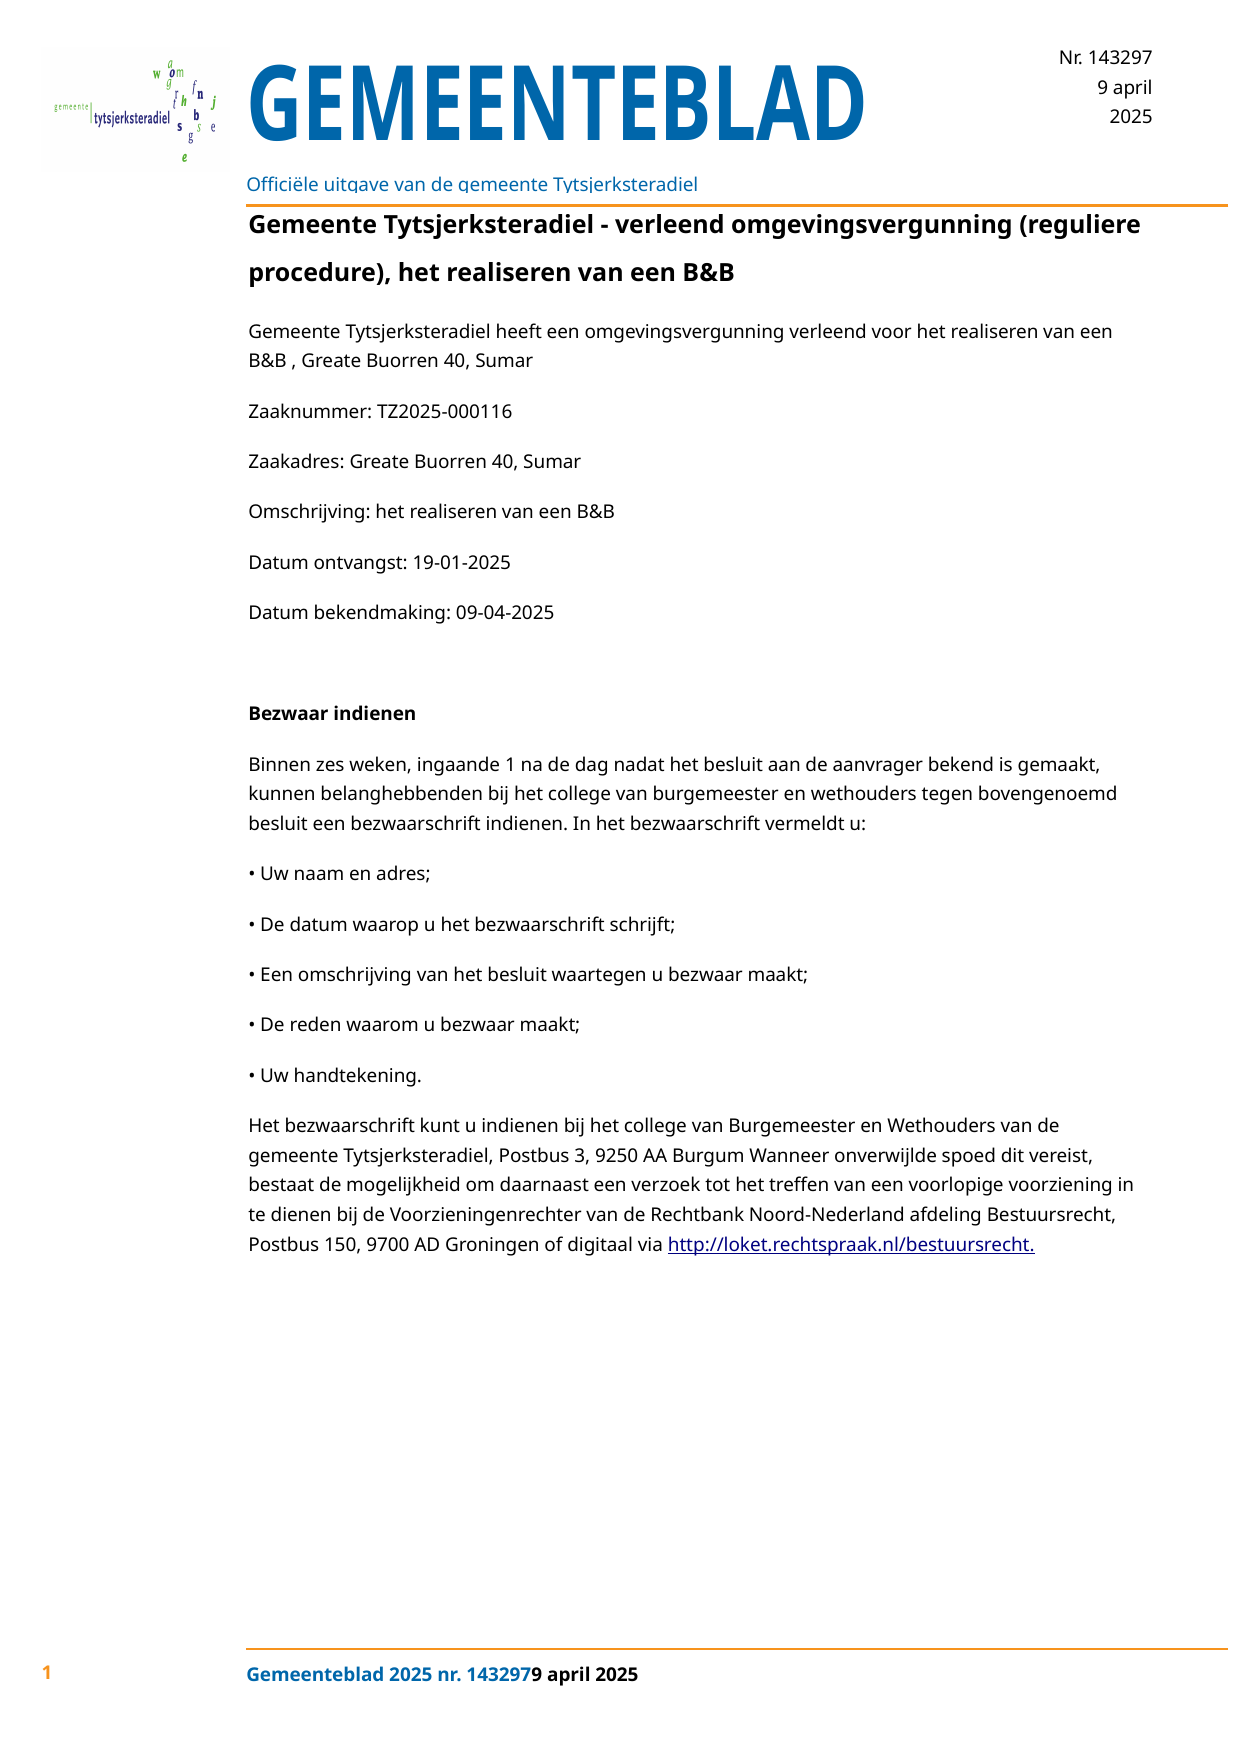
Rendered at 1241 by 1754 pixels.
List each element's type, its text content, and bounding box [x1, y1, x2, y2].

text Het bezwaarschrift kunt u indienen bij het college van Burgemeester en Wethouders van de gemeente Tytsjerksteradiel, Postbus 3, 9250 AA Burgum Wanneer onverwijlde spoed dit vereist, bestaat de mogelijkheid om daarnaast een verzoek tot het treffen van een voorlopige voorziening in te dienen bij de Voorzieningenrechter van de Rechtbank Noord-Nederland afdeling Bestuursrecht, Postbus 150, 9700 AD Groningen of digitaal via http://loket.rechtspraak.nl/bestuursrecht. [248, 1112, 1152, 1257]
text • Een omschrijving van het besluit waartegen u bezwaar maakt; [248, 961, 1152, 987]
text • Uw naam en adres; [248, 860, 1152, 886]
text Binnen zes weken, ingaande 1 na de dag nadat het besluit aan de aanvrager bekend is gemaakt, kunnen belanghebbenden bij het college van burgemeester en wethouders tegen bovengenoemd besluit een bezwaarschrift indienen. In het bezwaarschrift vermeldt u: [248, 751, 1152, 836]
text Datum bekendmaking: 09-04-2025 [248, 599, 1152, 625]
text • De datum waarop u het bezwaarschrift schrijft; [248, 911, 1152, 937]
text Bezwaar indienen [248, 700, 1152, 726]
text • De reden waarom u bezwaar maakt; [248, 1012, 1152, 1037]
text • Uw handtekening. [248, 1062, 1152, 1088]
text Zaakadres: Greate Buorren 40, Sumar [248, 448, 1152, 474]
text Omschrijving: het realiseren van een B&B [248, 499, 1152, 524]
picture [41, 47, 231, 172]
text Gemeente Tytsjerksteradiel - verleend omgevingsvergunning (reguliere procedure), het realiseren van een B&B [248, 207, 1152, 288]
text Gemeente Tytsjerksteradiel heeft een omgevingsvergunning verleend voor het realiseren van een B&B , Greate Buorren 40, Sumar [248, 318, 1152, 373]
text Zaaknummer: TZ2025-000116 [248, 398, 1152, 424]
text Datum ontvangst: 19-01-2025 [248, 549, 1152, 575]
